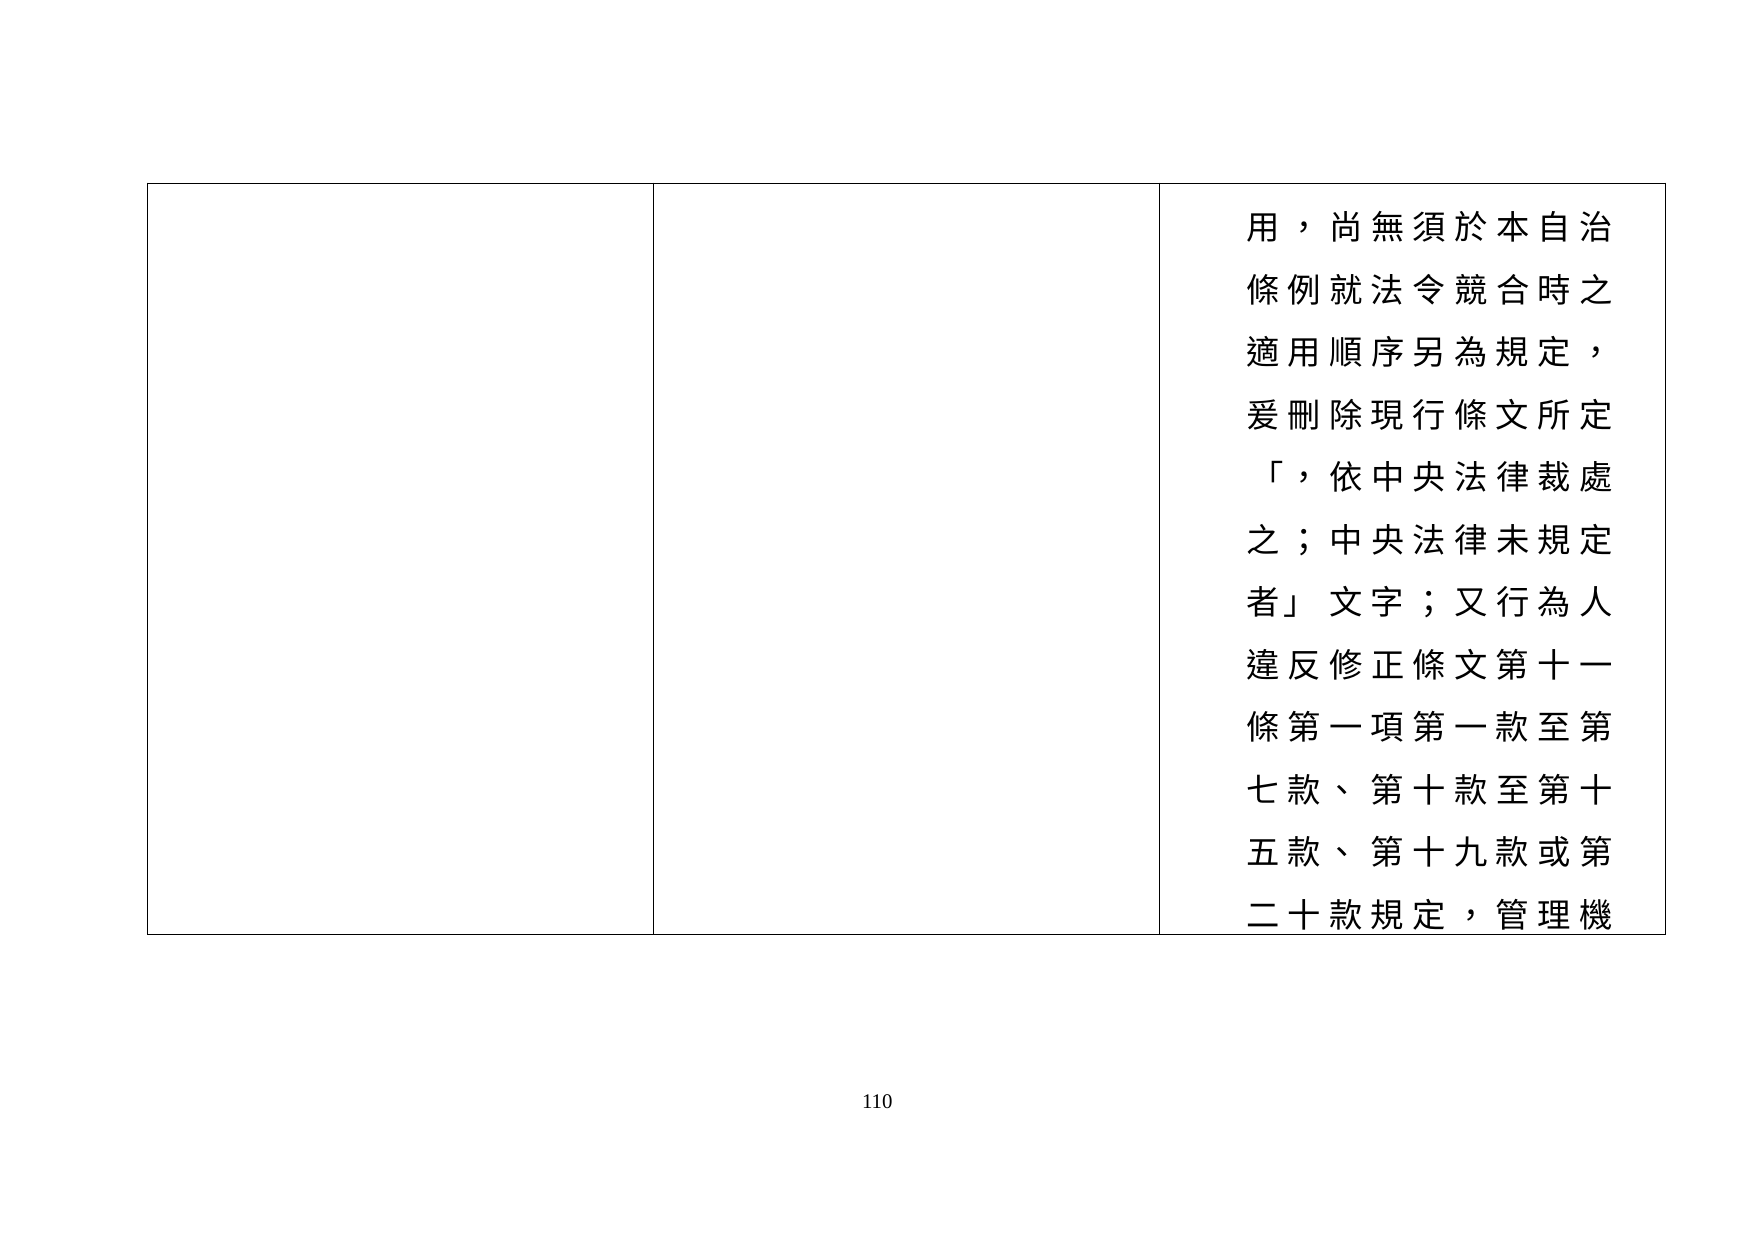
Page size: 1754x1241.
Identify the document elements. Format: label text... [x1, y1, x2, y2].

table_cell [148, 184, 653, 933]
table_cell [654, 184, 1159, 933]
table_cell 用，尚無須於本自治條例就法令競合時之適用順序另為規定，爰刪除現行條文所定「，依中央法律裁處之；中央法律未規定者」文字；又行為人違反修正條文第十一條第一項第一款至第七款、第十款至第十五款、第十九款或第二十款規定，管理機 [1160, 184, 1665, 933]
